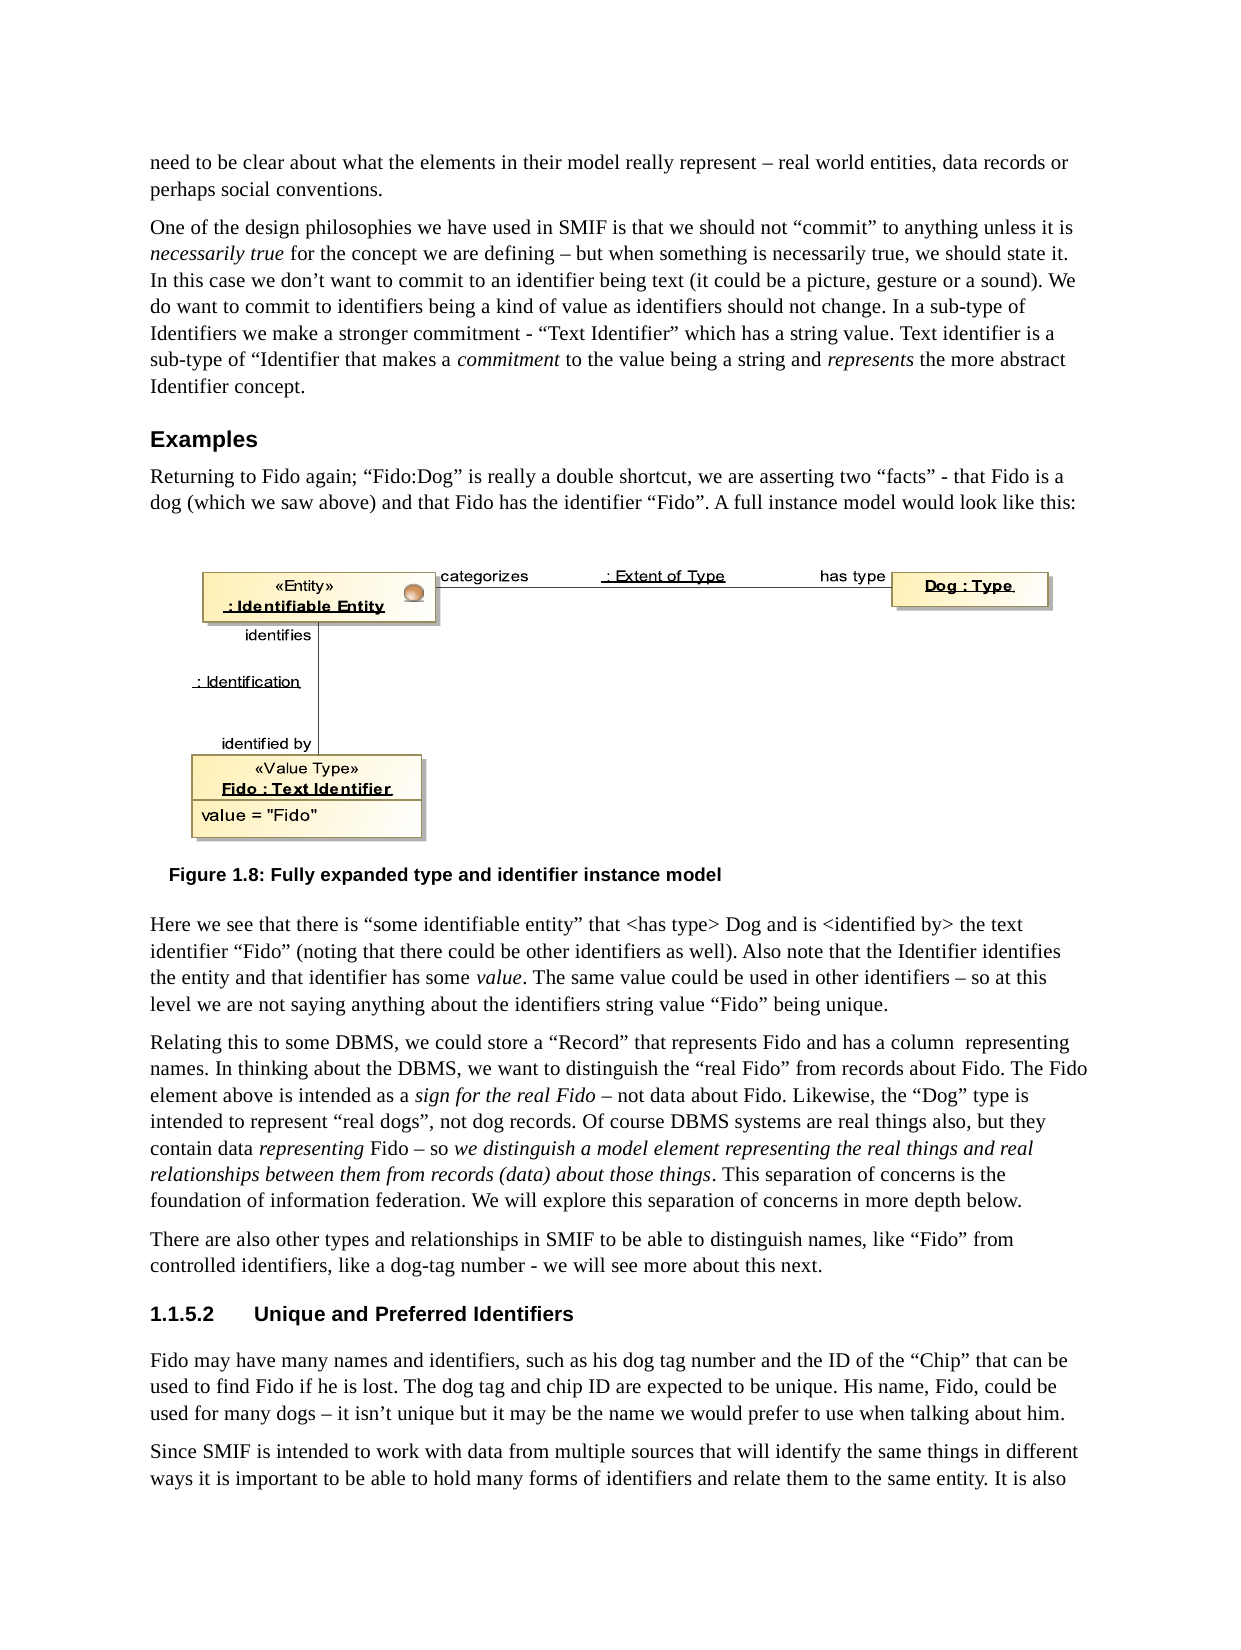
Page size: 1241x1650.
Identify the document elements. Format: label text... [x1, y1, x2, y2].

text Since SMIF is intended to work with data from multiple sources that will identify the same things in different ways it is important to be able to hold many forms of identifiers and relate them to the same entity. It is also [150, 1439, 1090, 1489]
text need to be clear about what the elements in their model really represent – real world entities, data records or perhaps social conventions. [150, 150, 1090, 201]
text Relating this to some DBMS, we could store a “Record” that represents Fido and has a column representing names. In thinking about the DBMS, we want to distinguish the “real Fido” from records about Fido. The Fido element above is intended as a sign for the real Fido – not data about Fido. Likewise, the “Dog” type is intended to represent “real dogs”, not dog records. Of course DBMS systems are real things also, but they contain data representing Fido – so we distinguish a model element representing the real things and real relationships between them from records (data) about those things. This separation of concerns is the foundation of information federation. We will explore this separation of concerns in more depth below. [150, 1029, 1090, 1212]
text One of the design philosophies we have used in SMIF is that we should not “commit” to anything unless it is necessarily true for the concept we are defining – but when something is necessarily true, we should state it. In this case we don’t want to commit to an identifier being text (it could be a picture, gesture or a sound). We do want to commit to identifiers being a kind of value as identifiers should not change. In a sub-type of Identifiers we make a stronger commitment - “Text Identifier” which has a string value. Text identifier is a sub-type of “Identifier that makes a commitment to the value being a string and represents the more abstract Identifier concept. [150, 215, 1090, 397]
text Fido may have many names and identifiers, such as his dog tag number and the ID of the “Chip” that can be used to find Fido if he is lost. The dog tag and chip ID are expected to be unique. His name, Fido, could be used for many dogs – it isn’t unique but it may be the name we would prefer to use when talking about him. [150, 1348, 1090, 1425]
text Here we see that there is “some identifiable entity” that <has type> Dog and is <identified by> the text identifier “Fido” (noting that there could be other identifiers as well). Also note that the Identifier identifies the entity and that identifier has some value. The same value could be used in other identifiers – so at this level we are not saying anything about the identifiers string value “Fido” being unique. [150, 528, 1090, 1015]
text Figure 1.8: Fully expanded type and identifier instance model [168, 858, 1072, 886]
text Returning to Fido again; “Fido:Dog” is really a double shortcut, we are asserting two “facts” - that Fido is a dog (which we saw above) and that Fido has the identifier “Fido”. A full instance model would look like this: [150, 464, 1090, 514]
text There are also other types and relationships in SMIF to be able to distinguish names, like “Fido” from controlled identifiers, like a dog-tag number - we will see more about this next. [150, 1227, 1090, 1277]
subtitle Unique and Preferred Identifiers [150, 1302, 1090, 1326]
text Examples [150, 425, 1090, 452]
